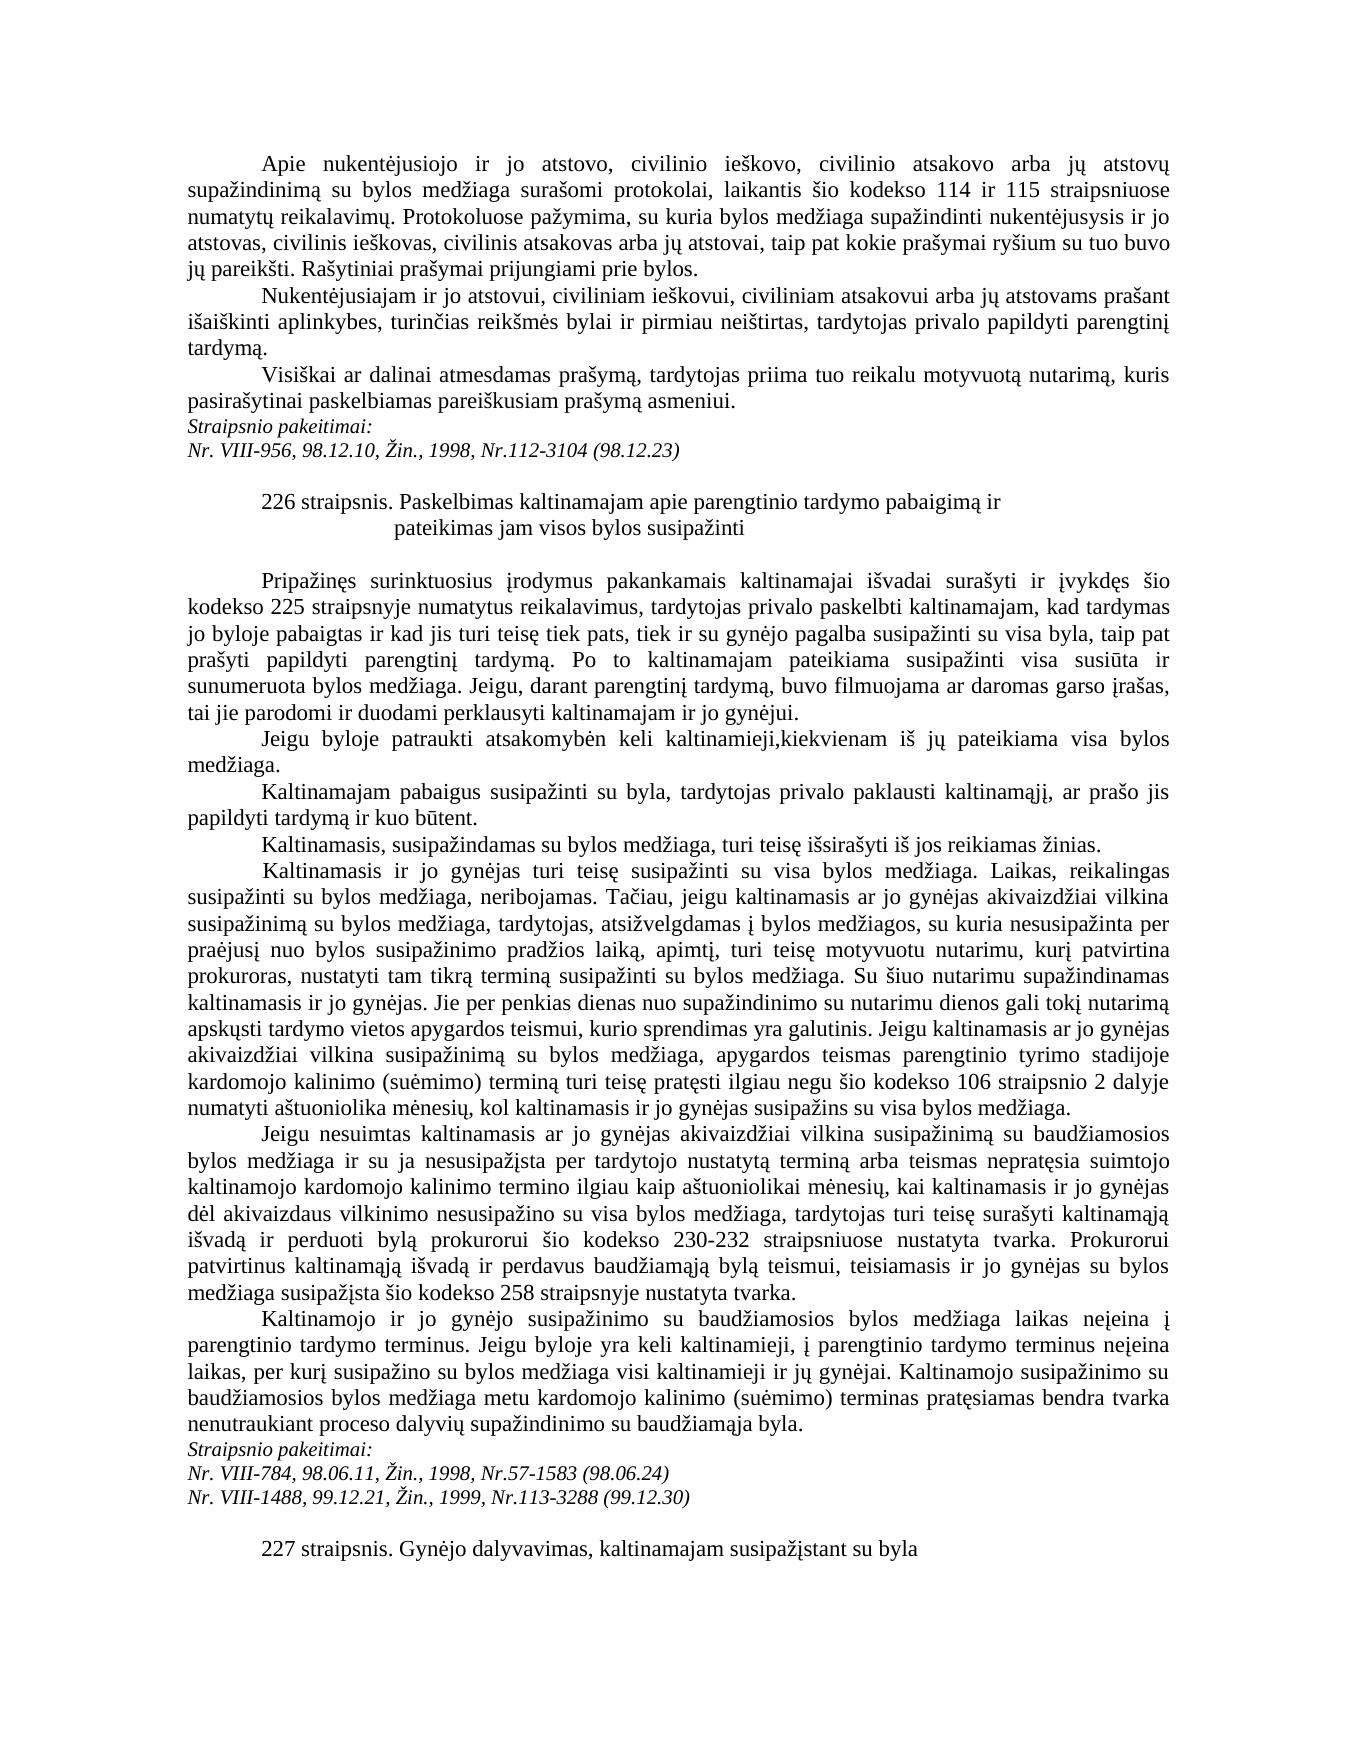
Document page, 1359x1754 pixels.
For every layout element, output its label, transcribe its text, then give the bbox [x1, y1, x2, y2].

text Kaltinamasis ir jo gynėjas turi teisę susipažinti su visa bylos medžiaga. Laikas, reikalingas susipažinti su bylos medžiaga, neribojamas. Tačiau, jeigu kaltinamasis ar jo gynėjas akivaizdžiai vilkina susipažinimą su bylos medžiaga, tardytojas, atsižvelgdamas į bylos medžiagos, su kuria nesusipažinta per praėjusį nuo bylos susipažinimo pradžios laiką, apimtį, turi teisę motyvuotu nutarimu, kurį patvirtina prokuroras, nustatyti tam tikrą terminą susipažinti su bylos medžiaga. Su šiuo nutarimu supažindinamas kaltinamasis ir jo gynėjas. Jie per penkias dienas nuo supažindinimo su nutarimu dienos gali tokį nutarimą apskųsti tardymo vietos apygardos teismui, kurio sprendimas yra galutinis. Jeigu kaltinamasis ar jo gynėjas akivaizdžiai vilkina susipažinimą su bylos medžiaga, apygardos teismas parengtinio tyrimo stadijoje kardomojo kalinimo (suėmimo) terminą turi teisę pratęsti ilgiau negu šio kodekso 106 straipsnio 2 dalyje numatyti aštuoniolika mėnesių, kol kaltinamasis ir jo gynėjas susipažins su visa bylos medžiaga. [187, 857, 1171, 1121]
text Jeigu nesuimtas kaltinamasis ar jo gynėjas akivaizdžiai vilkina susipažinimą su baudžiamosios bylos medžiaga ir su ja nesusipažįsta per tardytojo nustatytą terminą arba teismas nepratęsia suimtojo kaltinamojo kardomojo kalinimo termino ilgiau kaip aštuoniolikai mėnesių, kai kaltinamasis ir jo gynėjas dėl akivaizdaus vilkinimo nesusipažino su visa bylos medžiaga, tardytojas turi teisę surašyti kaltinamąją išvadą ir perduoti bylą prokurorui šio kodekso 230-232 straipsniuose nustatyta tvarka. Prokurorui patvirtinus kaltinamąją išvadą ir perdavus baudžiamąją bylą teismui, teisiamasis ir jo gynėjas su bylos medžiaga susipažįsta šio kodekso 258 straipsnyje nustatyta tvarka. [187, 1121, 1171, 1305]
text Kaltinamojo ir jo gynėjo susipažinimo su baudžiamosios bylos medžiaga laikas neįeina į parengtinio tardymo terminus. Jeigu byloje yra keli kaltinamieji, į parengtinio tardymo terminus neįeina laikas, per kurį susipažino su bylos medžiaga visi kaltinamieji ir jų gynėjai. Kaltinamojo susipažinimo su baudžiamosios bylos medžiaga metu kardomojo kalinimo (suėmimo) terminas pratęsiamas bendra tvarka nenutraukiant proceso dalyvių supažindinimo su baudžiamąja byla. [187, 1305, 1171, 1437]
text Nukentėjusiajam ir jo atstovui, civiliniam ieškovui, civiliniam atsakovui arba jų atstovams prašant išaiškinti aplinkybes, turinčias reikšmės bylai ir pirmiau neištirtas, tardytojas privalo papildyti parengtinį tardymą. [187, 282, 1171, 361]
text 227 straipsnis. Gynėjo dalyvavimas, kaltinamajam susipažįstant su byla [187, 1535, 1171, 1562]
text Kaltinamajam pabaigus susipažinti su byla, tardytojas privalo paklausti kaltinamąjį, ar prašo jis papildyti tardymą ir kuo būtent. [187, 778, 1171, 831]
text Jeigu byloje patraukti atsakomybėn keli kaltinamieji,kiekvienam iš jų pateikiama visa bylos medžiaga. [187, 725, 1171, 778]
text pateikimas jam visos bylos susipažinti [394, 514, 1171, 541]
text Nr. VIII-784, 98.06.11, Žin., 1998, Nr.57-1583 (98.06.24) [187, 1461, 1171, 1485]
text Pripažinęs surinktuosius įrodymus pakankamais kaltinamajai išvadai surašyti ir įvykdęs šio kodekso 225 straipsnyje numatytus reikalavimus, tardytojas privalo paskelbti kaltinamajam, kad tardymas jo byloje pabaigtas ir kad jis turi teisę tiek pats, tiek ir su gynėjo pagalba susipažinti su visa byla, taip pat prašyti papildyti parengtinį tardymą. Po to kaltinamajam pateikiama susipažinti visa susiūta ir sunumeruota bylos medžiaga. Jeigu, darant parengtinį tardymą, buvo filmuojama ar daromas garso įrašas, tai jie parodomi ir duodami perklausyti kaltinamajam ir jo gynėjui. [187, 567, 1171, 725]
text Nr. VIII-956, 98.12.10, Žin., 1998, Nr.112-3104 (98.12.23) [187, 438, 1171, 462]
text Straipsnio pakeitimai: [187, 1437, 1171, 1461]
text Kaltinamasis, susipažindamas su bylos medžiaga, turi teisę išsirašyti iš jos reikiamas žinias. [187, 831, 1171, 857]
text Straipsnio pakeitimai: [187, 413, 1171, 438]
text Visiškai ar dalinai atmesdamas prašymą, tardytojas priima tuo reikalu motyvuotą nutarimą, kuris pasirašytinai paskelbiamas pareiškusiam prašymą asmeniui. [187, 361, 1171, 413]
text Apie nukentėjusiojo ir jo atstovo, civilinio ieškovo, civilinio atsakovo arba jų atstovų supažindinimą su bylos medžiaga surašomi protokolai, laikantis šio kodekso 114 ir 115 straipsniuose numatytų reikalavimų. Protokoluose pažymima, su kuria bylos medžiaga supažindinti nukentėjusysis ir jo atstovas, civilinis ieškovas, civilinis atsakovas arba jų atstovai, taip pat kokie prašymai ryšium su tuo buvo jų pareikšti. Rašytiniai prašymai prijungiami prie bylos. [187, 150, 1171, 282]
text Nr. VIII-1488, 99.12.21, Žin., 1999, Nr.113-3288 (99.12.30) [187, 1485, 1171, 1509]
text 226 straipsnis. Paskelbimas kaltinamajam apie parengtinio tardymo pabaigimą ir [261, 488, 1171, 514]
